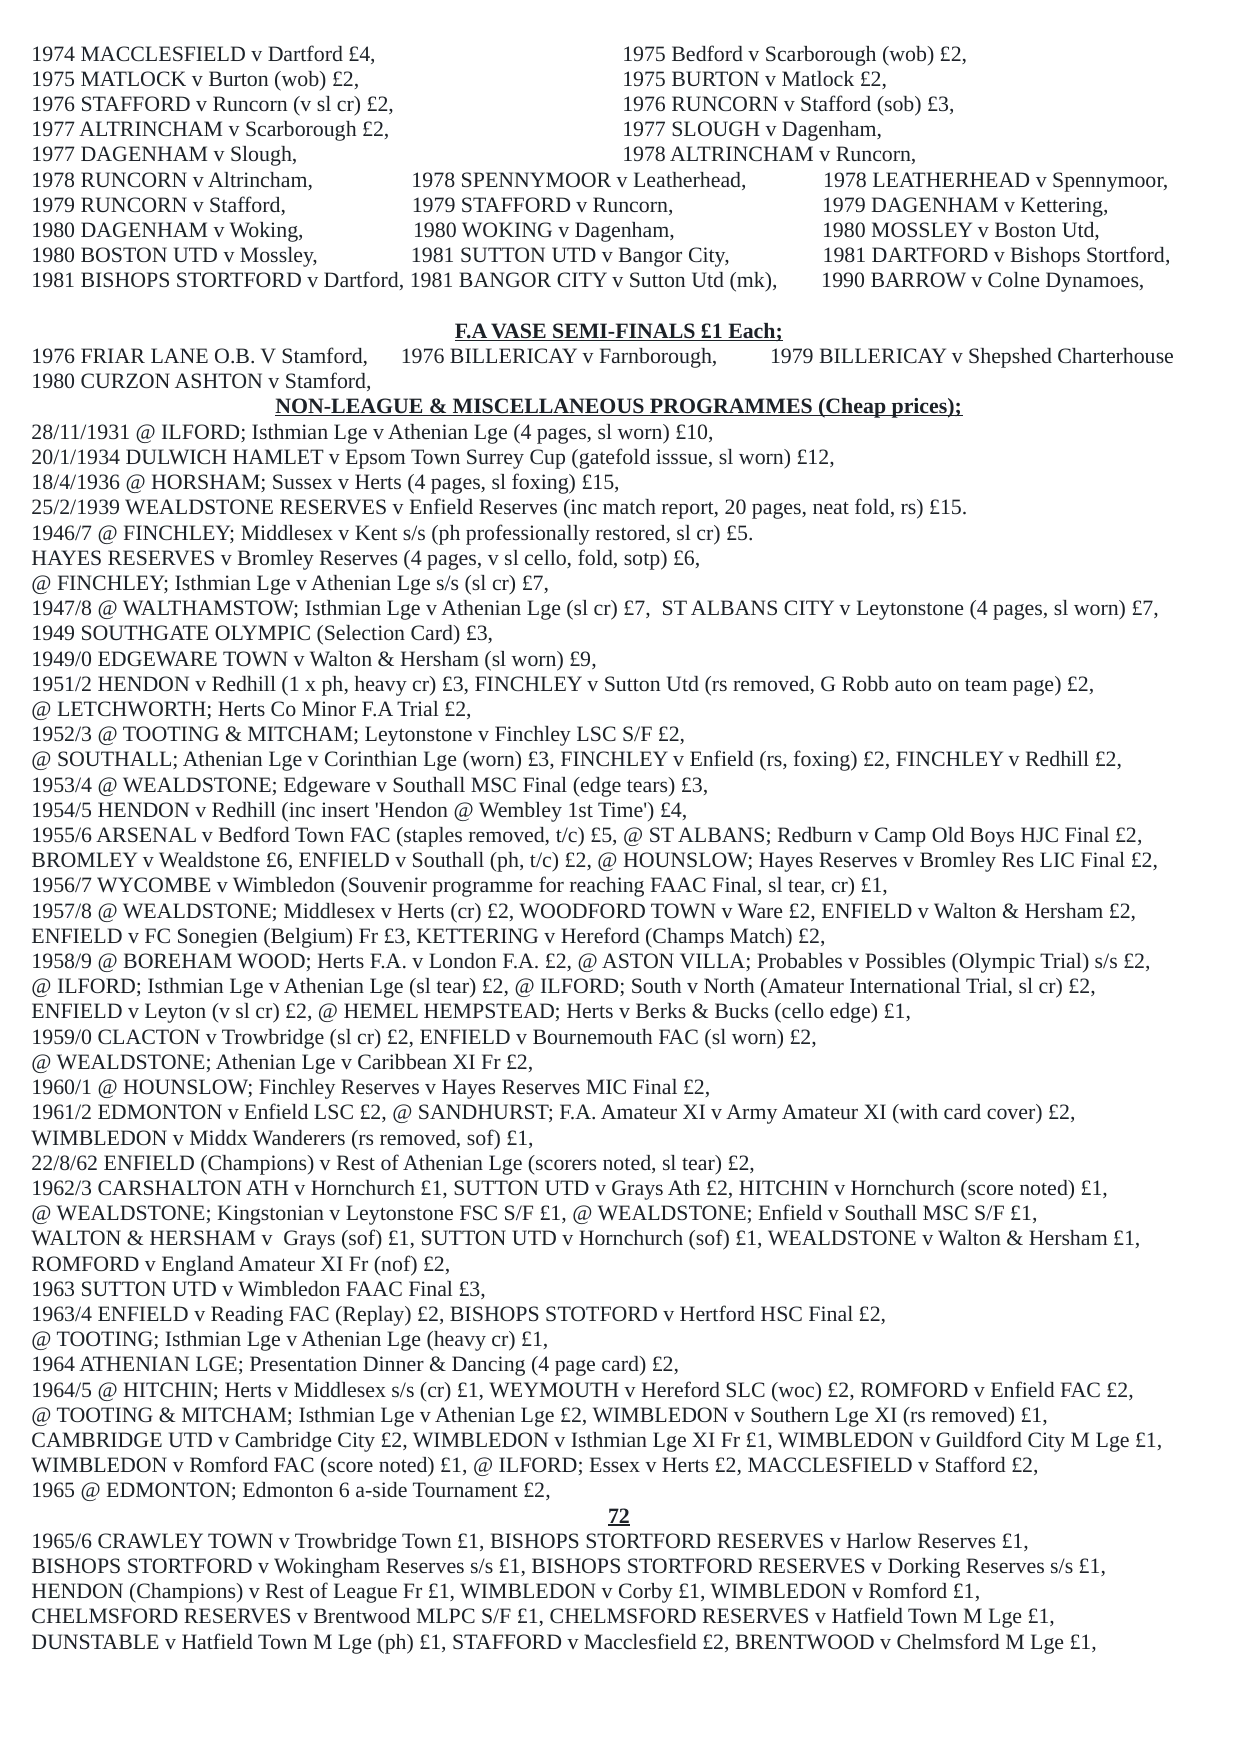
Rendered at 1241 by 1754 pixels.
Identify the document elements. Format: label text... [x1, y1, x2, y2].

text 1963/4 ENFIELD v Reading FAC (Replay) £2, BISHOPS STOTFORD v Hertford HSC Final £2, @ TOOTING; Isthmian Lge v Athenian Lge (heavy cr) £1, [31, 1301, 1206, 1351]
text 1955/6 ARSENAL v Bedford Town FAC (staples removed, t/c) £5, @ ST ALBANS; Redburn v Camp Old Boys HJC Final £2, BROMLEY v Wealdstone £6, ENFIELD v Southall (ph, t/c) £2, @ HOUNSLOW; Hayes Reserves v Bromley Res LIC Final £2, [31, 822, 1206, 872]
text 1952/3 @ TOOTING & MITCHAM; Leytonstone v Finchley LSC S/F £2, @ SOUTHALL; Athenian Lge v Corinthian Lge (worn) £3, FINCHLEY v Enfield (rs, foxing) £2, FINCHLEY v Redhill £2, [31, 721, 1206, 772]
text 1956/7 WYCOMBE v Wimbledon (Souvenir programme for reaching FAAC Final, sl tear, cr) £1, [31, 872, 1206, 898]
text 1965/6 CRAWLEY TOWN v Trowbridge Town £1, BISHOPS STORTFORD RESERVES v Harlow Reserves £1, BISHOPS STORTFORD v Wokingham Reserves s/s £1, BISHOPS STORTFORD RESERVES v Dorking Reserves s/s £1, HENDON (Champions) v Rest of League Fr £1, WIMBLEDON v Corby £1, WIMBLEDON v Romford £1, CHELMSFORD RESERVES v Brentwood MLPC S/F £1, CHELMSFORD RESERVES v Hatfield Town M Lge £1, DUNSTABLE v Hatfield Town M Lge (ph) £1, STAFFORD v Macclesfield £2, BRENTWOOD v Chelmsford M Lge £1, [31, 1528, 1206, 1654]
text 72 [31, 1503, 1206, 1528]
text 22/8/62 ENFIELD (Champions) v Rest of Athenian Lge (scorers noted, sl tear) £2, [31, 1150, 1206, 1175]
text 1951/2 HENDON v Redhill (1 x ph, heavy cr) £3, FINCHLEY v Sutton Utd (rs removed, G Robb auto on team page) £2, @ LETCHWORTH; Herts Co Minor F.A Trial £2, [31, 671, 1206, 721]
text 1974 MACCLESFIELD v Dartford £4, 1975 Bedford v Scarborough (wob) £2, 1975 MATLOCK v Burton (wob) £2, 1975 BURTON v Matlock £2, 1976 STAFFORD v Runcorn (v sl cr) £2, 1976 RUNCORN v Stafford (sob) £3, 1977 ALTRINCHAM v Scarborough £2, 1977 SLOUGH v Dagenham, 1977 DAGENHAM v Slough, 1978 ALTRINCHAM v Runcorn, 1978 RUNCORN v Altrincham, 1978 SPENNYMOOR v Leatherhead, 1978 LEATHERHEAD v Spennymoor, 1979 RUNCORN v Stafford, 1979 STAFFORD v Runcorn, 1979 DAGENHAM v Kettering, 1980 DAGENHAM v Woking, 1980 WOKING v Dagenham, 1980 MOSSLEY v Boston Utd, 1980 BOSTON UTD v Mossley, 1981 SUTTON UTD v Bangor City, 1981 DARTFORD v Bishops Stortford, 1981 BISHOPS STORTFORD v Dartford, 1981 BANGOR CITY v Sutton Utd (mk), 1990 BARROW v Colne Dynamoes, [31, 41, 1206, 293]
text 1957/8 @ WEALDSTONE; Middlesex v Herts (cr) £2, WOODFORD TOWN v Ware £2, ENFIELD v Walton & Hersham £2, ENFIELD v FC Sonegien (Belgium) Fr £3, KETTERING v Hereford (Champs Match) £2, [31, 898, 1206, 948]
text 1964 ATHENIAN LGE; Presentation Dinner & Dancing (4 page card) £2, [31, 1351, 1206, 1377]
text NON-LEAGUE & MISCELLANEOUS PROGRAMMES (Cheap prices); [31, 393, 1206, 419]
text 1947/8 @ WALTHAMSTOW; Isthmian Lge v Athenian Lge (sl cr) £7, ST ALBANS CITY v Leytonstone (4 pages, sl worn) £7, [31, 595, 1206, 620]
text 28/11/1931 @ ILFORD; Isthmian Lge v Athenian Lge (4 pages, sl worn) £10, [31, 419, 1206, 444]
text 1946/7 @ FINCHLEY; Middlesex v Kent s/s (ph professionally restored, sl cr) £5. HAYES RESERVES v Bromley Reserves (4 pages, v sl cello, fold, sotp) £6, @ FINCHLEY; Isthmian Lge v Athenian Lge s/s (sl cr) £7, [31, 519, 1206, 595]
text 18/4/1936 @ HORSHAM; Sussex v Herts (4 pages, sl foxing) £15, [31, 469, 1206, 494]
text 1958/9 @ BOREHAM WOOD; Herts F.A. v London F.A. £2, @ ASTON VILLA; Probables v Possibles (Olympic Trial) s/s £2, @ ILFORD; Isthmian Lge v Athenian Lge (sl tear) £2, @ ILFORD; South v North (Amateur International Trial, sl cr) £2, ENFIELD v Leyton (v sl cr) £2, @ HEMEL HEMPSTEAD; Herts v Berks & Bucks (cello edge) £1, [31, 948, 1206, 1024]
text F.A VASE SEMI-FINALS £1 Each; [31, 318, 1206, 343]
text 1962/3 CARSHALTON ATH v Hornchurch £1, SUTTON UTD v Grays Ath £2, HITCHIN v Hornchurch (score noted) £1, @ WEALDSTONE; Kingstonian v Leytonstone FSC S/F £1, @ WEALDSTONE; Enfield v Southall MSC S/F £1, WALTON & HERSHAM v Grays (sof) £1, SUTTON UTD v Hornchurch (sof) £1, WEALDSTONE v Walton & Hersham £1, ROMFORD v England Amateur XI Fr (nof) £2, [31, 1175, 1206, 1276]
text 1965 @ EDMONTON; Edmonton 6 a-side Tournament £2, [31, 1477, 1206, 1503]
text 1949 SOUTHGATE OLYMPIC (Selection Card) £3, [31, 620, 1206, 646]
text 1960/1 @ HOUNSLOW; Finchley Reserves v Hayes Reserves MIC Final £2, [31, 1074, 1206, 1099]
text 1949/0 EDGEWARE TOWN v Walton & Hersham (sl worn) £9, [31, 646, 1206, 671]
text 20/1/1934 DULWICH HAMLET v Epsom Town Surrey Cup (gatefold isssue, sl worn) £12, [31, 444, 1206, 469]
text 1963 SUTTON UTD v Wimbledon FAAC Final £3, [31, 1276, 1206, 1301]
text 1976 FRIAR LANE O.B. V Stamford, 1976 BILLERICAY v Farnborough, 1979 BILLERICAY v Shepshed Charterhouse 1980 CURZON ASHTON v Stamford, [31, 343, 1206, 393]
text 1953/4 @ WEALDSTONE; Edgeware v Southall MSC Final (edge tears) £3, 1954/5 HENDON v Redhill (inc insert 'Hendon @ Wembley 1st Time') £4, [31, 772, 1206, 822]
text 1964/5 @ HITCHIN; Herts v Middlesex s/s (cr) £1, WEYMOUTH v Hereford SLC (woc) £2, ROMFORD v Enfield FAC £2, @ TOOTING & MITCHAM; Isthmian Lge v Athenian Lge £2, WIMBLEDON v Southern Lge XI (rs removed) £1, CAMBRIDGE UTD v Cambridge City £2, WIMBLEDON v Isthmian Lge XI Fr £1, WIMBLEDON v Guildford City M Lge £1, WIMBLEDON v Romford FAC (score noted) £1, @ ILFORD; Essex v Herts £2, MACCLESFIELD v Stafford £2, [31, 1377, 1206, 1477]
text 25/2/1939 WEALDSTONE RESERVES v Enfield Reserves (inc match report, 20 pages, neat fold, rs) £15. [31, 494, 1206, 519]
text 1961/2 EDMONTON v Enfield LSC £2, @ SANDHURST; F.A. Amateur XI v Army Amateur XI (with card cover) £2, WIMBLEDON v Middx Wanderers (rs removed, sof) £1, [31, 1099, 1206, 1150]
text 1959/0 CLACTON v Trowbridge (sl cr) £2, ENFIELD v Bournemouth FAC (sl worn) £2, @ WEALDSTONE; Athenian Lge v Caribbean XI Fr £2, [31, 1024, 1206, 1074]
